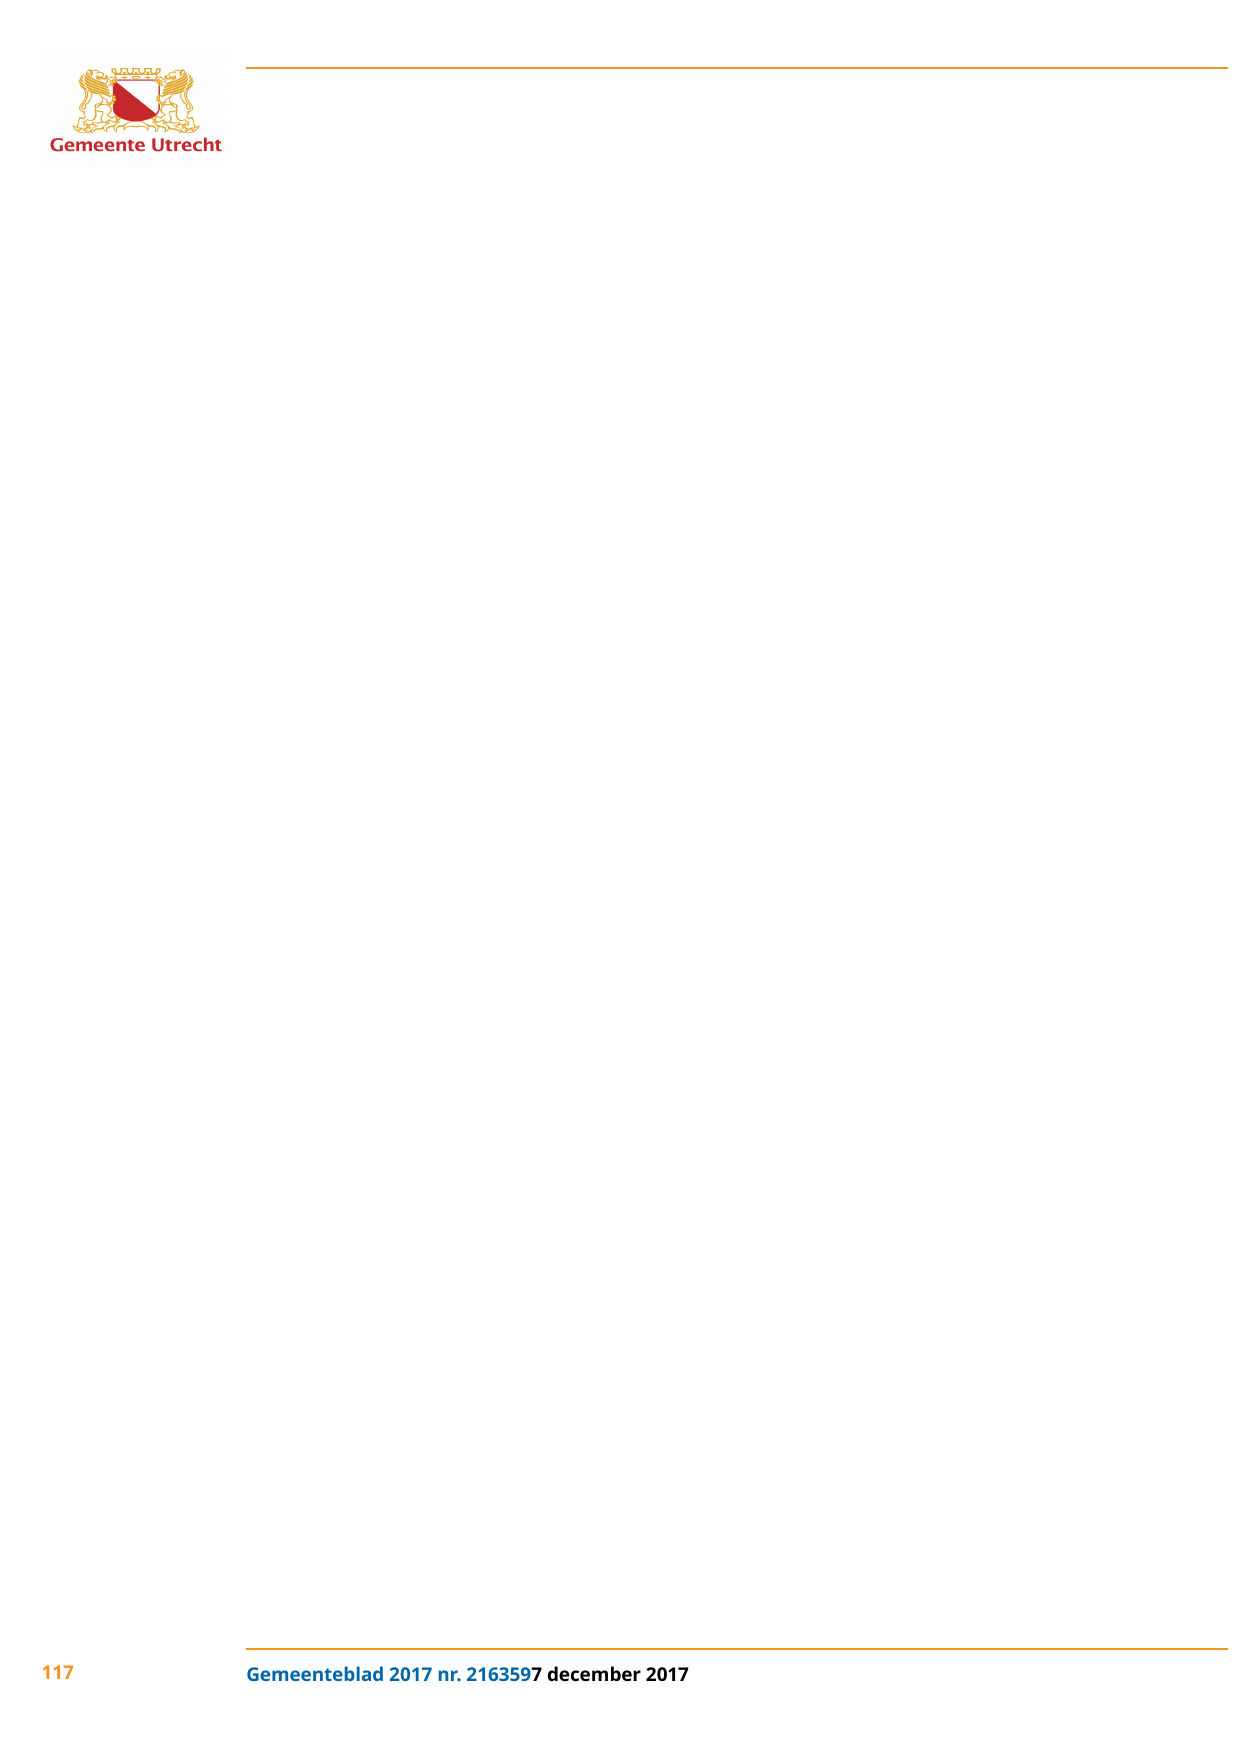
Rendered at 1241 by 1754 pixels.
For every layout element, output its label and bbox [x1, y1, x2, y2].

picture [41, 47, 231, 172]
